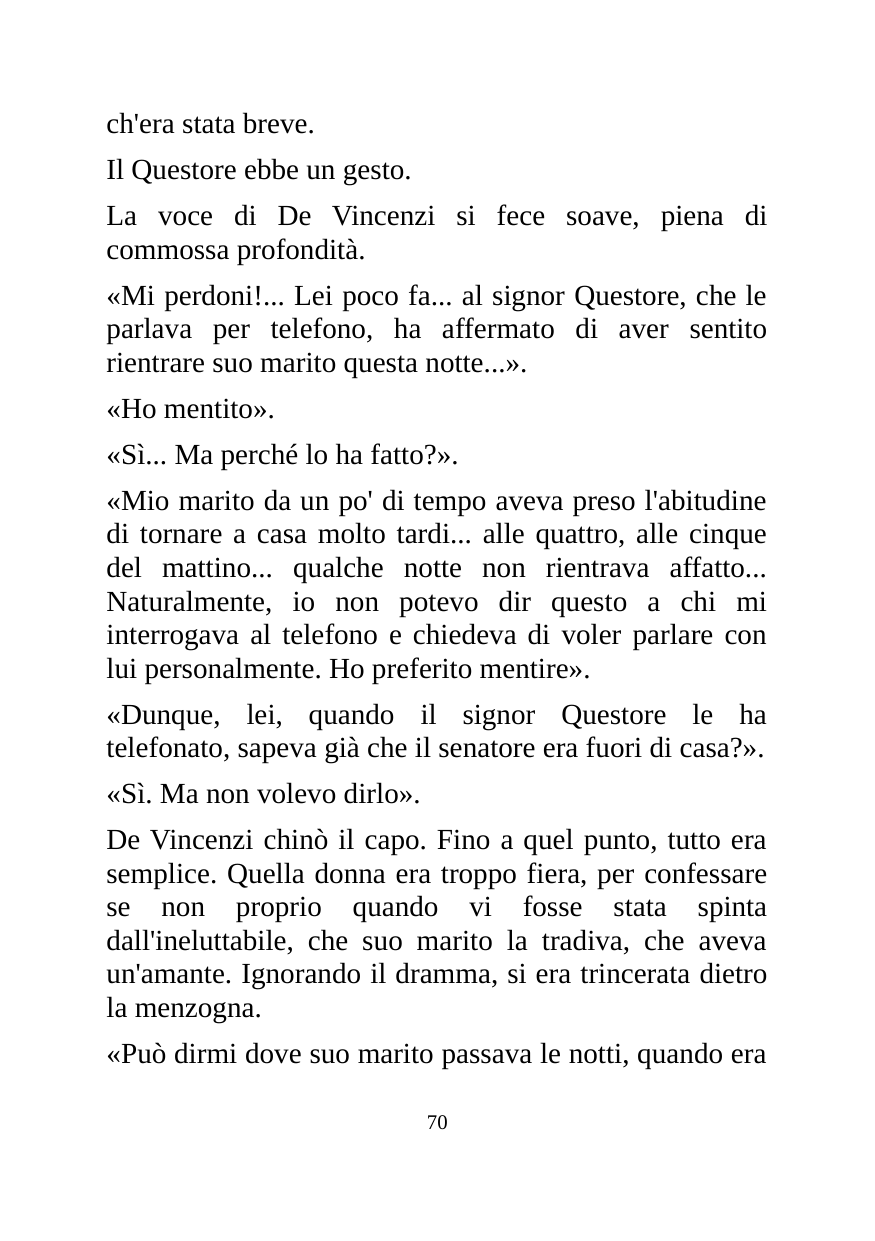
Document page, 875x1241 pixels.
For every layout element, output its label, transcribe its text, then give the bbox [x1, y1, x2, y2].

text «Sì... Ma perché lo ha fatto?». [106, 437, 768, 471]
text «Mio marito da un po' di tempo aveva preso l'abitudine di tornare a casa molto tardi... alle quattro, alle cinque del mattino... qualche notte non rientrava affatto... Naturalmente, io non potevo dir questo a chi mi interrogava al telefono e chiedeva di voler parlare con lui personalmente. Ho preferito mentire». [106, 483, 768, 684]
text «Mi perdoni!... Lei poco fa... al signor Questore, che le parlava per telefono, ha affermato di aver sentito rientrare suo marito questa notte...». [106, 278, 768, 378]
text De Vincenzi chinò il capo. Fino a quel punto, tutto era semplice. Quella donna era troppo fiera, per confessare se non proprio quando vi fosse stata spinta dall'ineluttabile, che suo marito la tradiva, che aveva un'amante. Ignorando il dramma, si era trincerata dietro la menzogna. [106, 822, 768, 1024]
text ch'era stata breve. [106, 106, 768, 140]
text La voce di De Vincenzi si fece soave, piena di commossa profondità. [106, 198, 768, 265]
text «Ho mentito». [106, 391, 768, 424]
text «Dunque, lei, quando il signor Questore le ha telefonato, sapeva già che il senatore era fuori di casa?». [106, 697, 768, 764]
text «Sì. Ma non volevo dirlo». [106, 776, 768, 810]
text «Può dirmi dove suo marito passava le notti, quando era [106, 1036, 768, 1070]
text Il Questore ebbe un gesto. [106, 152, 768, 186]
